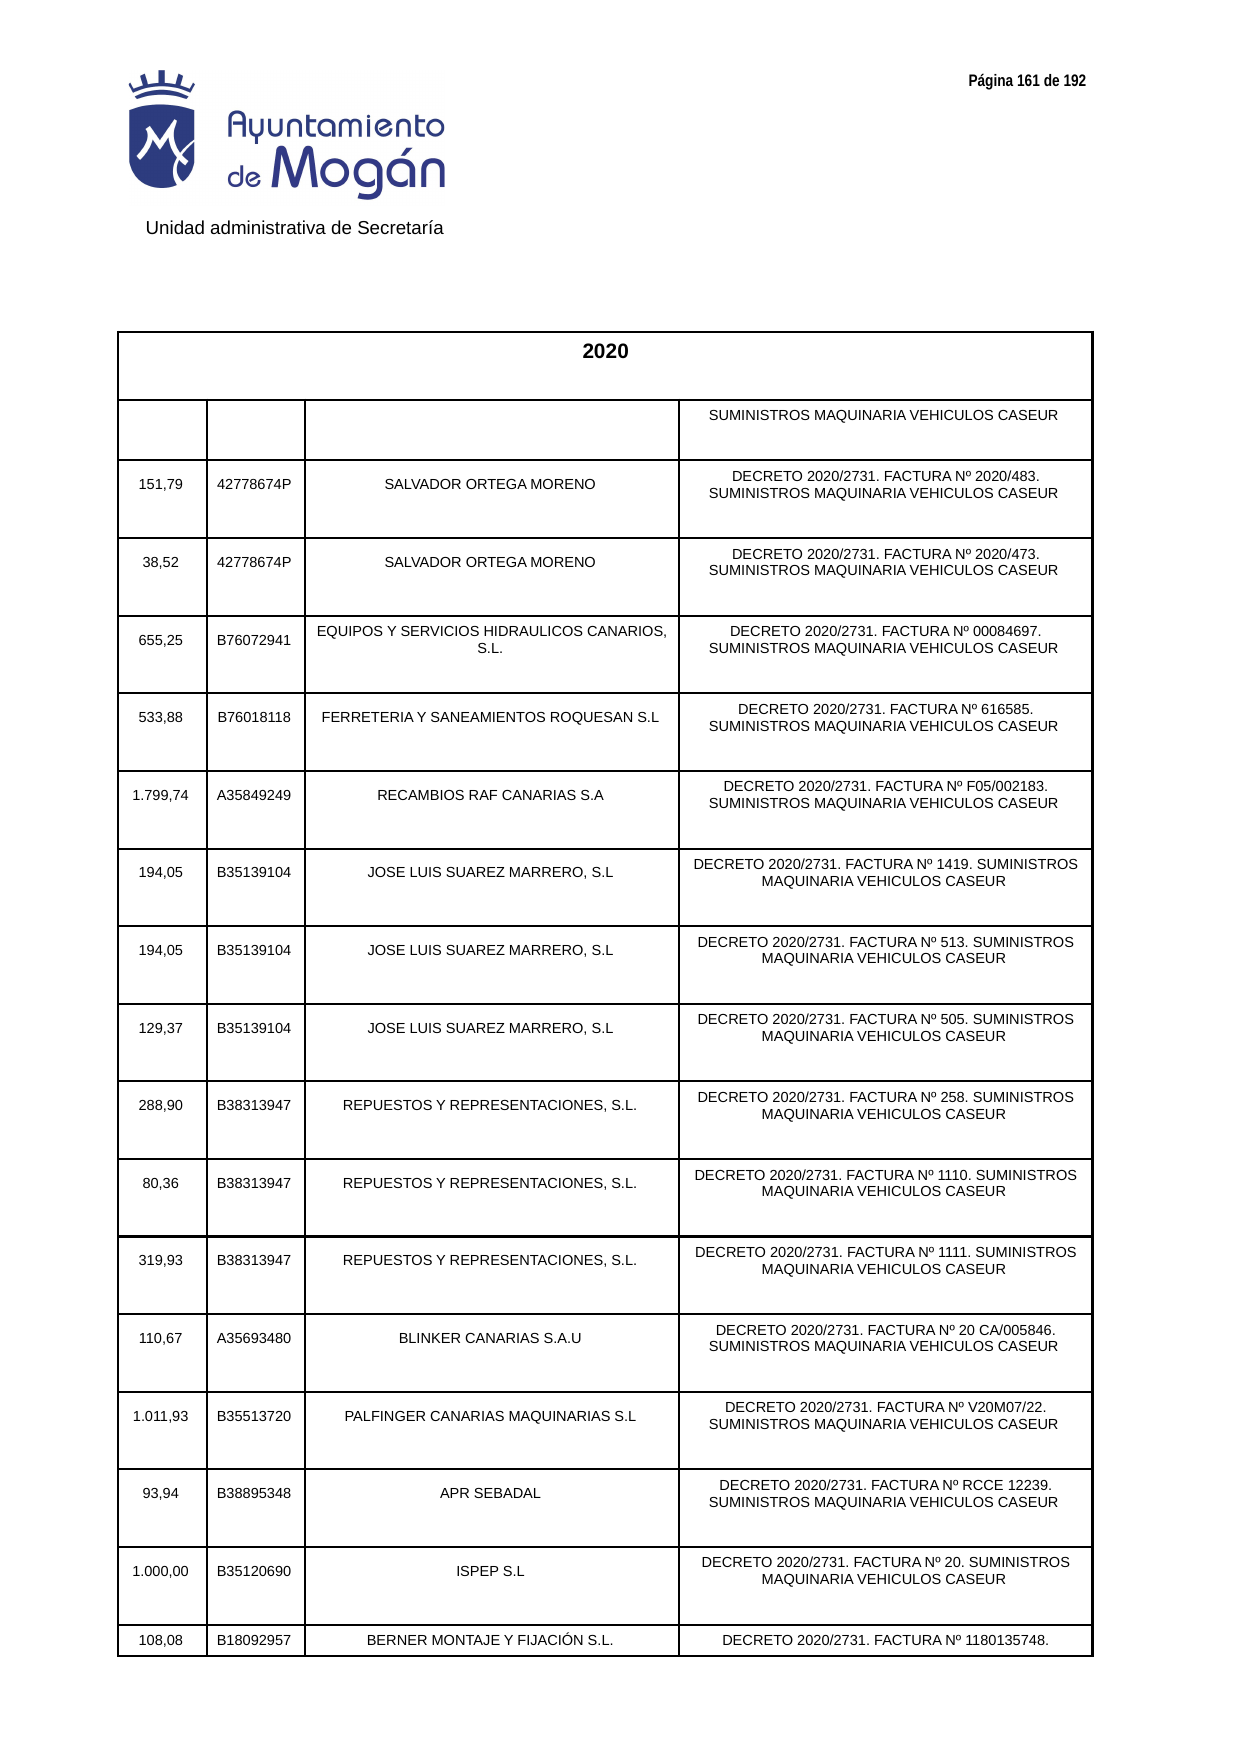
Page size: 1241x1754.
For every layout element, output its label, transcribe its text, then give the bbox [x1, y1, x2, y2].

table_cell B76018118 [208, 694, 304, 770]
table_cell DECRETO 2020/2731. FACTURA Nº V20M07/22. SUMINISTROS MAQUINARIA VEHICULOS CASEUR [680, 1393, 1091, 1468]
table_cell SALVADOR ORTEGA MORENO [306, 539, 678, 614]
table_cell RECAMBIOS RAF CANARIAS S.A [306, 772, 678, 847]
table_cell JOSE LUIS SUAREZ MARRERO, S.L [306, 1005, 678, 1080]
table_cell A35849249 [208, 772, 304, 847]
table_cell B38313947 [208, 1238, 304, 1313]
table_cell DECRETO 2020/2731. FACTURA Nº 20 CA/005846. SUMINISTROS MAQUINARIA VEHICULOS CASEUR [680, 1315, 1091, 1391]
table_cell 129,37 [119, 1005, 206, 1080]
table_cell DECRETO 2020/2731. FACTURA Nº 1110. SUMINISTROS MAQUINARIA VEHICULOS CASEUR [680, 1160, 1091, 1235]
table_cell 38,52 [119, 539, 206, 614]
table_cell B35139104 [208, 1005, 304, 1080]
table_cell A35693480 [208, 1315, 304, 1391]
table_cell 655,25 [119, 617, 206, 692]
table_cell 194,05 [119, 927, 206, 1003]
table_cell 80,36 [119, 1160, 206, 1235]
table_cell FERRETERIA Y SANEAMIENTOS ROQUESAN S.L [306, 694, 678, 770]
table_cell B76072941 [208, 617, 304, 692]
table_cell 108,08 [119, 1626, 206, 1655]
table_cell 93,94 [119, 1470, 206, 1546]
table_cell B35513720 [208, 1393, 304, 1468]
table_cell REPUESTOS Y REPRESENTACIONES, S.L. [306, 1082, 678, 1158]
table_cell 194,05 [119, 850, 206, 925]
table_cell JOSE LUIS SUAREZ MARRERO, S.L [306, 927, 678, 1003]
table_cell REPUESTOS Y REPRESENTACIONES, S.L. [306, 1238, 678, 1313]
table_cell DECRETO 2020/2731. FACTURA Nº 00084697. SUMINISTROS MAQUINARIA VEHICULOS CASEUR [680, 617, 1091, 692]
table_cell DECRETO 2020/2731. FACTURA Nº F05/002183. SUMINISTROS MAQUINARIA VEHICULOS CASEUR [680, 772, 1091, 847]
table_cell DECRETO 2020/2731. FACTURA Nº 1111. SUMINISTROS MAQUINARIA VEHICULOS CASEUR [680, 1238, 1091, 1313]
table_cell DECRETO 2020/2731. FACTURA Nº 20. SUMINISTROS MAQUINARIA VEHICULOS CASEUR [680, 1548, 1091, 1623]
table_cell DECRETO 2020/2731. FACTURA Nº 513. SUMINISTROS MAQUINARIA VEHICULOS CASEUR [680, 927, 1091, 1003]
table_cell EQUIPOS Y SERVICIOS HIDRAULICOS CANARIOS, S.L. [306, 617, 678, 692]
table_cell B35120690 [208, 1548, 304, 1623]
table_cell 1.799,74 [119, 772, 206, 847]
table_cell B38895348 [208, 1470, 304, 1546]
table_cell [306, 401, 678, 459]
table_cell SUMINISTROS MAQUINARIA VEHICULOS CASEUR [680, 401, 1091, 459]
picture [128, 70, 445, 206]
table_cell DECRETO 2020/2731. FACTURA Nº 1419. SUMINISTROS MAQUINARIA VEHICULOS CASEUR [680, 850, 1091, 925]
table_cell BERNER MONTAJE Y FIJACIÓN S.L. [306, 1626, 678, 1655]
table_cell 1.000,00 [119, 1548, 206, 1623]
table_cell DECRETO 2020/2731. FACTURA Nº 258. SUMINISTROS MAQUINARIA VEHICULOS CASEUR [680, 1082, 1091, 1158]
table_cell DECRETO 2020/2731. FACTURA Nº 1180135748. [680, 1626, 1091, 1655]
table_cell DECRETO 2020/2731. FACTURA Nº 2020/473. SUMINISTROS MAQUINARIA VEHICULOS CASEUR [680, 539, 1091, 614]
table_header 2020 [119, 333, 1091, 398]
table_cell 151,79 [119, 461, 206, 537]
table_cell PALFINGER CANARIAS MAQUINARIAS S.L [306, 1393, 678, 1468]
table_cell 288,90 [119, 1082, 206, 1158]
table_cell B18092957 [208, 1626, 304, 1655]
table_cell B38313947 [208, 1082, 304, 1158]
table_cell B35139104 [208, 927, 304, 1003]
table_cell 319,93 [119, 1238, 206, 1313]
table_cell DECRETO 2020/2731. FACTURA Nº 616585. SUMINISTROS MAQUINARIA VEHICULOS CASEUR [680, 694, 1091, 770]
table_cell ISPEP S.L [306, 1548, 678, 1623]
table_cell [208, 401, 304, 459]
table_cell [119, 401, 206, 459]
table_cell 1.011,93 [119, 1393, 206, 1468]
table_cell DECRETO 2020/2731. FACTURA Nº RCCE 12239. SUMINISTROS MAQUINARIA VEHICULOS CASEUR [680, 1470, 1091, 1546]
table_cell DECRETO 2020/2731. FACTURA Nº 505. SUMINISTROS MAQUINARIA VEHICULOS CASEUR [680, 1005, 1091, 1080]
table_cell 110,67 [119, 1315, 206, 1391]
table_cell 42778674P [208, 461, 304, 537]
table_cell APR SEBADAL [306, 1470, 678, 1546]
table_cell SALVADOR ORTEGA MORENO [306, 461, 678, 537]
table_cell B35139104 [208, 850, 304, 925]
table_cell REPUESTOS Y REPRESENTACIONES, S.L. [306, 1160, 678, 1235]
table_cell JOSE LUIS SUAREZ MARRERO, S.L [306, 850, 678, 925]
table_cell B38313947 [208, 1160, 304, 1235]
table_cell 533,88 [119, 694, 206, 770]
table_cell BLINKER CANARIAS S.A.U [306, 1315, 678, 1391]
table_cell 42778674P [208, 539, 304, 614]
table_cell DECRETO 2020/2731. FACTURA Nº 2020/483. SUMINISTROS MAQUINARIA VEHICULOS CASEUR [680, 461, 1091, 537]
